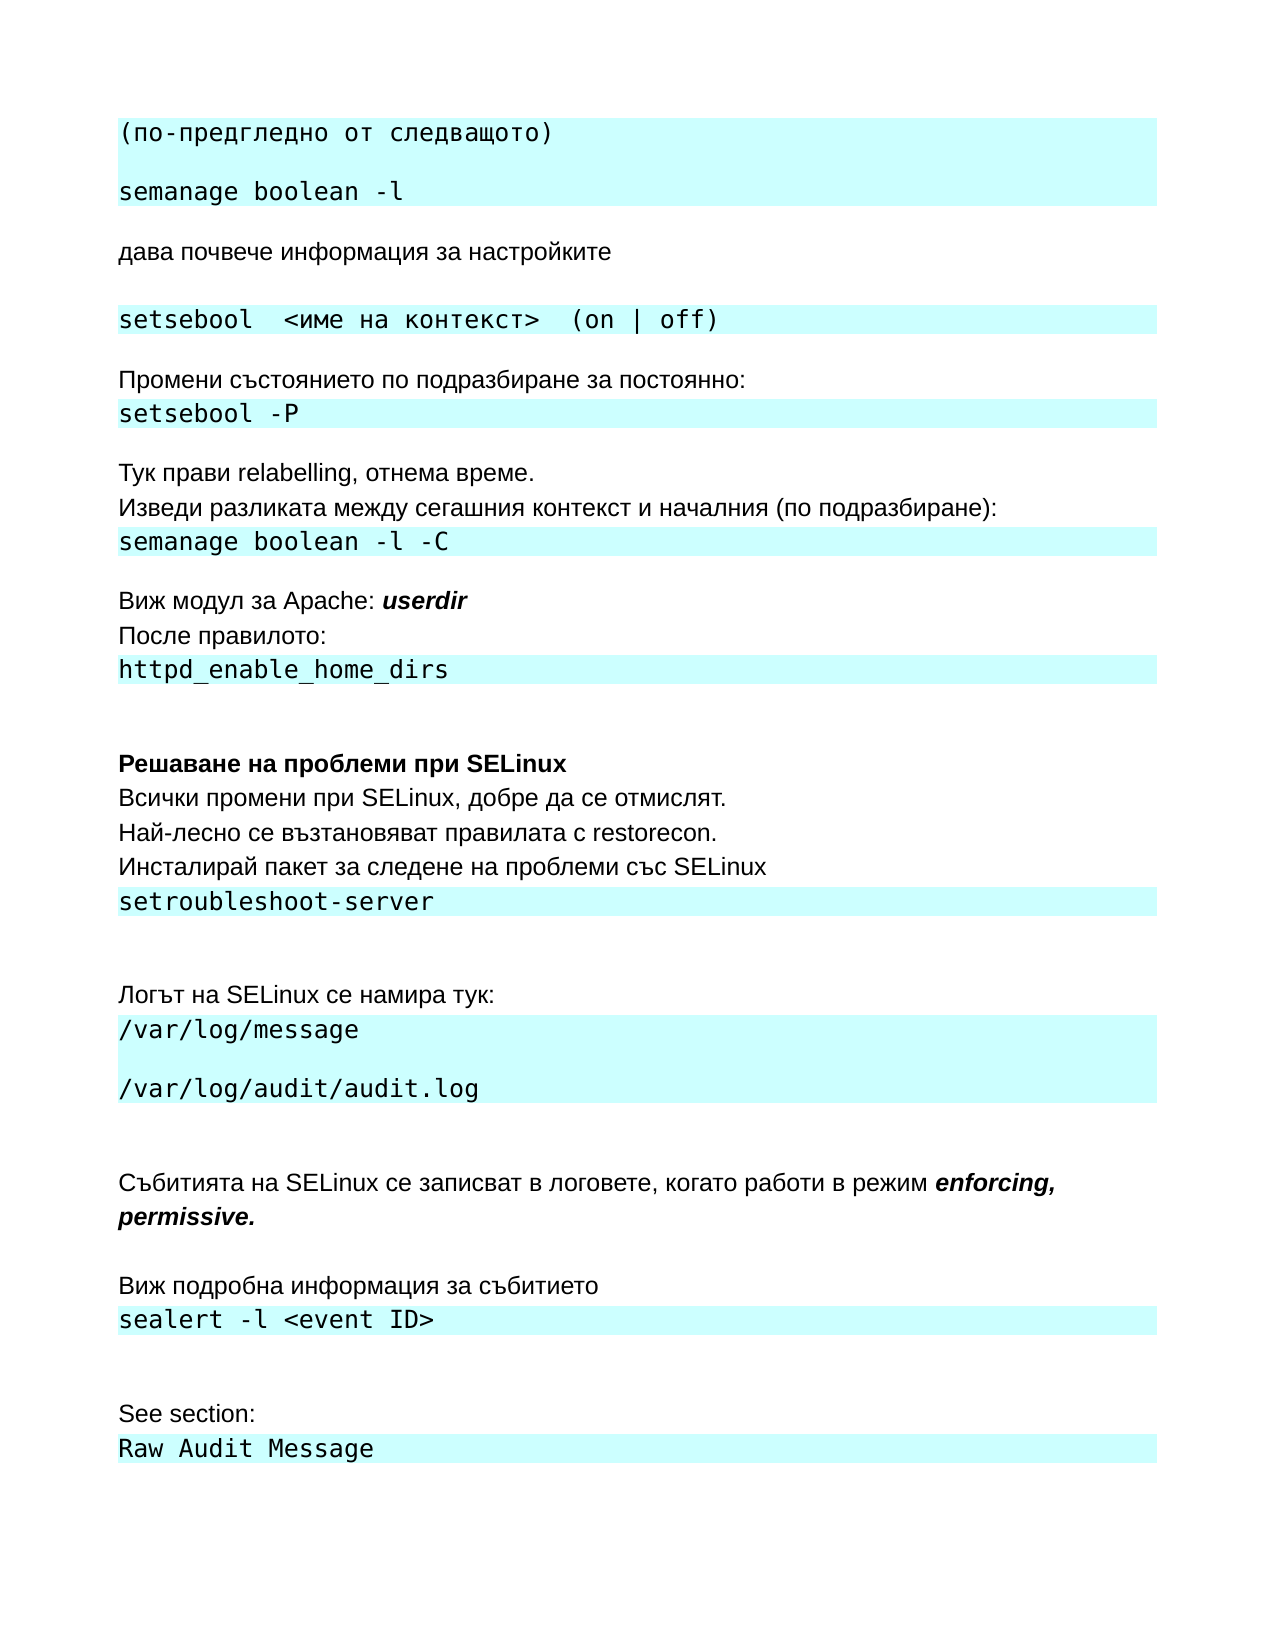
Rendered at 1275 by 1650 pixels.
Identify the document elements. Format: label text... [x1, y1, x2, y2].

text Решаване на проблеми при SELinux [118, 749, 1157, 778]
text Логът на SELinux се намира тук: [118, 981, 1157, 1009]
text Всички промени при SELinux, добре да се отмислят. [118, 783, 1157, 812]
text дава почвече информация за настройките [118, 236, 1157, 265]
text Събитията на SELinux се записват в логовете, когато работи в режим enforcing, permissive. [118, 1168, 1157, 1231]
text setsebool <име на контекст> (on | off) [118, 305, 1157, 334]
text Виж модул за Apache: userdir [118, 586, 1157, 615]
text Изведи разликата между сегашния контекст и началния (по подразбиране): [118, 493, 1157, 521]
text /var/log/audit/audit.log [118, 1074, 1157, 1103]
text (по-предгледно от следващото) [118, 118, 1157, 147]
text После правилото: [118, 621, 1157, 649]
text Най-лесно се възтановяват правилата с restorecon. [118, 818, 1157, 847]
text setroubleshoot-server [118, 887, 1157, 916]
text /var/log/message [118, 1015, 1157, 1044]
text setsebool -P [118, 399, 1157, 428]
text See section: [118, 1399, 1157, 1428]
text httpd_enable_home_dirs [118, 655, 1157, 684]
text Инсталирай пакет за следене на проблеми със SELinux [118, 852, 1157, 881]
text sealert -l <event ID> [118, 1306, 1157, 1335]
text Тук прави relabelling, отнема време. [118, 458, 1157, 487]
text Raw Audit Message [118, 1434, 1157, 1463]
text Промени състоянието по подразбиране за постоянно: [118, 364, 1157, 393]
text semanage boolean -l -C [118, 527, 1157, 556]
text Виж подробна информация за събитието [118, 1271, 1157, 1300]
text semanage boolean -l [118, 177, 1157, 206]
